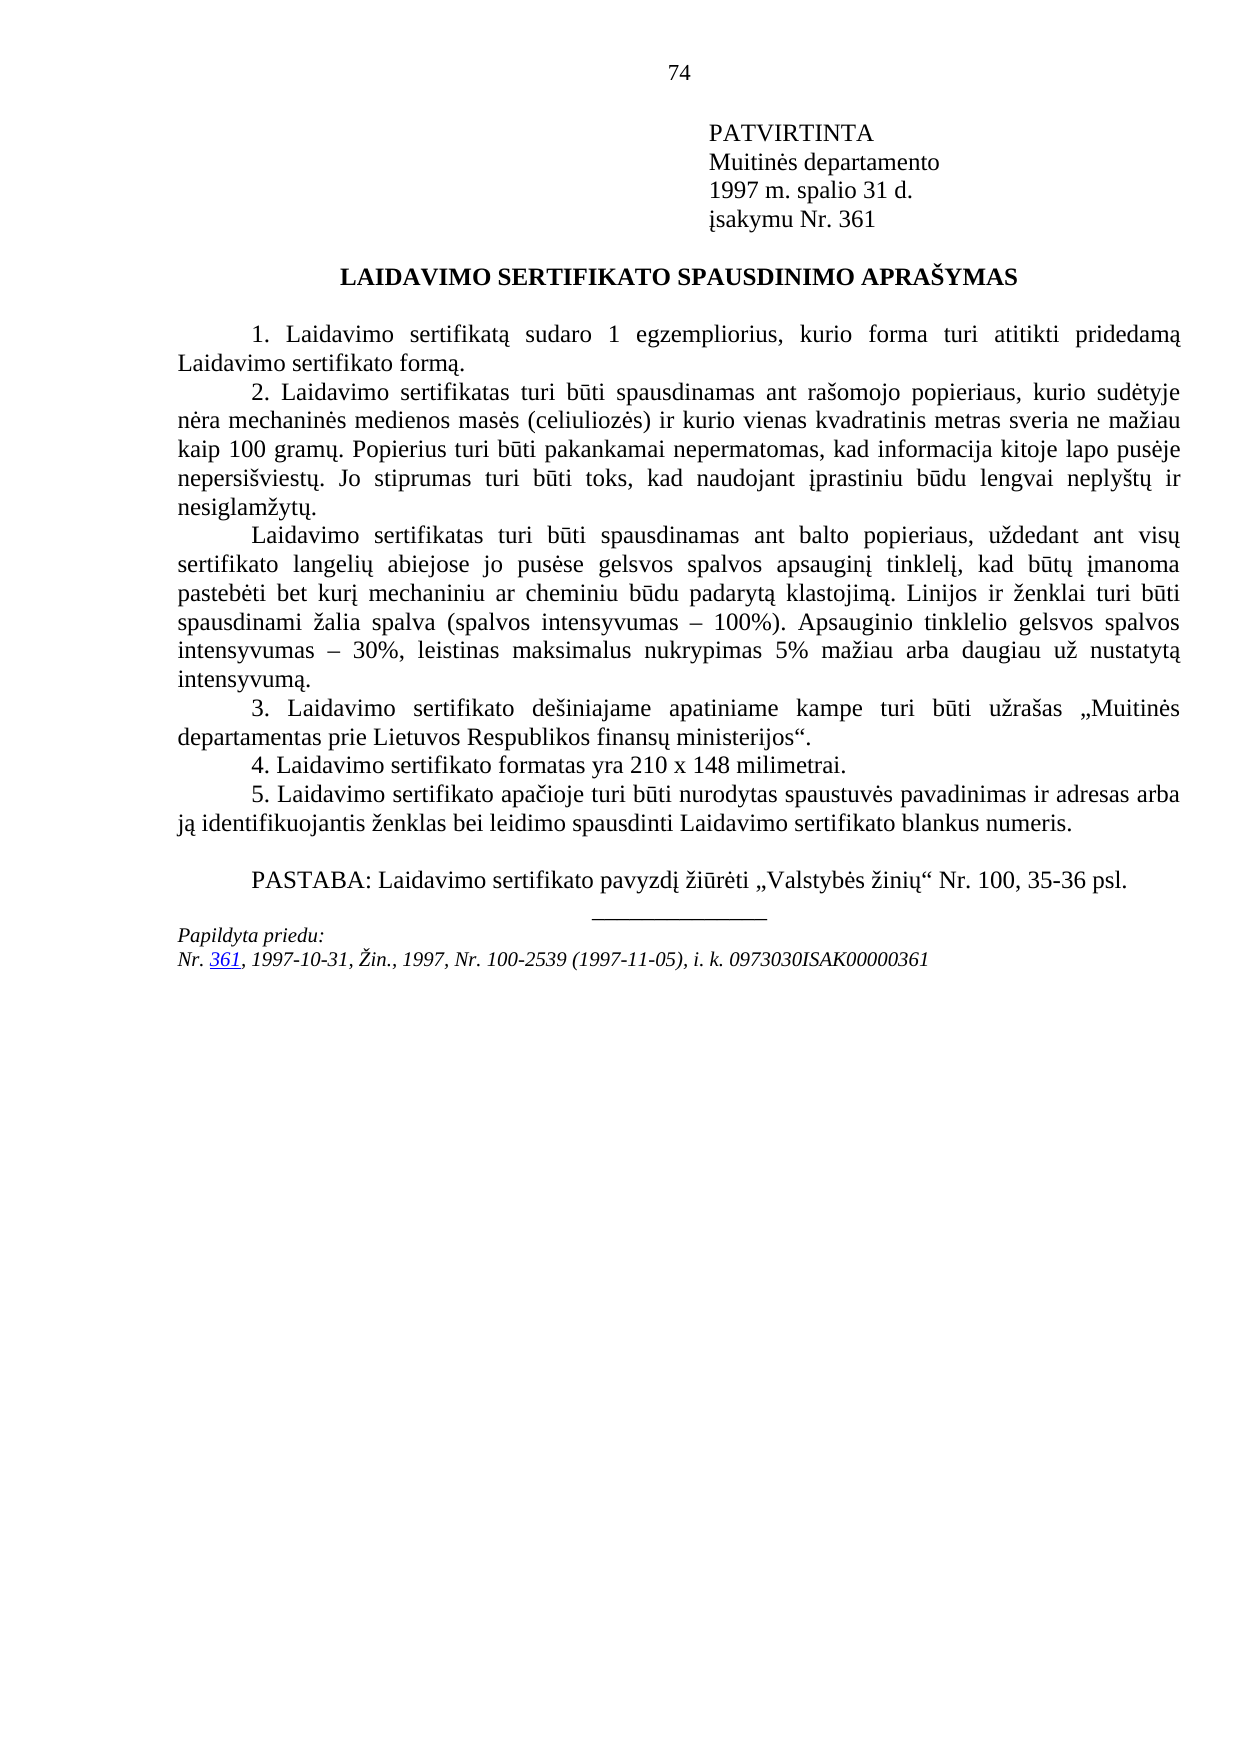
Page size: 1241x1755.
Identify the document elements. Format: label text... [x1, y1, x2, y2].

text PATVIRTINTA [709, 118, 1181, 147]
text PASTABA: Laidavimo sertifikato pavyzdį žiūrėti „Valstybės žinių“ Nr. 100, 35-36 psl. [177, 866, 1181, 894]
text LAIDAVIMO SERTIFIKATO SPAUSDINIMO APRAŠYMAS [177, 262, 1181, 291]
text 1997 m. spalio 31 d. [177, 176, 1181, 204]
text 5. Laidavimo sertifikato apačioje turi būti nurodytas spaustuvės pavadinimas ir adresas arba ją identifikuojantis ženklas bei leidimo spausdinti Laidavimo sertifikato blankus numeris. [177, 779, 1181, 837]
text Laidavimo sertifikatas turi būti spausdinamas ant balto popieriaus, uždedant ant visų sertifikato langelių abiejose jo pusėse gelsvos spalvos apsauginį tinklelį, kad būtų įmanoma pastebėti bet kurį mechaniniu ar cheminiu būdu padarytą klastojimą. Linijos ir ženklai turi būti spausdinami žalia spalva (spalvos intensyvumas – 100%). Apsauginio tinklelio gelsvos spalvos intensyvumas – 30%, leistinas maksimalus nukrypimas 5% mažiau arba daugiau už nustatytą intensyvumą. [177, 521, 1181, 693]
text 1. Laidavimo sertifikatą sudaro 1 egzempliorius, kurio forma turi atitikti pridedamą Laidavimo sertifikato formą. [177, 319, 1181, 377]
text įsakymu Nr. 361 [177, 204, 1181, 233]
text Muitinės departamento [177, 147, 1181, 176]
text Papildyta priedu: [177, 923, 1181, 947]
text 4. Laidavimo sertifikato formatas yra 210 x 148 milimetrai. [177, 751, 1181, 779]
text ______________ [177, 894, 1181, 923]
text 2. Laidavimo sertifikatas turi būti spausdinamas ant rašomojo popieriaus, kurio sudėtyje nėra mechaninės medienos masės (celiuliozės) ir kurio vienas kvadratinis metras sveria ne mažiau kaip 100 gramų. Popierius turi būti pakankamai nepermatomas, kad informacija kitoje lapo pusėje nepersišviestų. Jo stiprumas turi būti toks, kad naudojant įprastiniu būdu lengvai neplyštų ir nesiglamžytų. [177, 377, 1181, 521]
text Nr. 361, 1997-10-31, Žin., 1997, Nr. 100-2539 (1997-11-05), i. k. 0973030ISAK00000361 [177, 947, 1181, 971]
text 3. Laidavimo sertifikato dešiniajame apatiniame kampe turi būti užrašas „Muitinės departamentas prie Lietuvos Respublikos finansų ministerijos“. [177, 693, 1181, 751]
